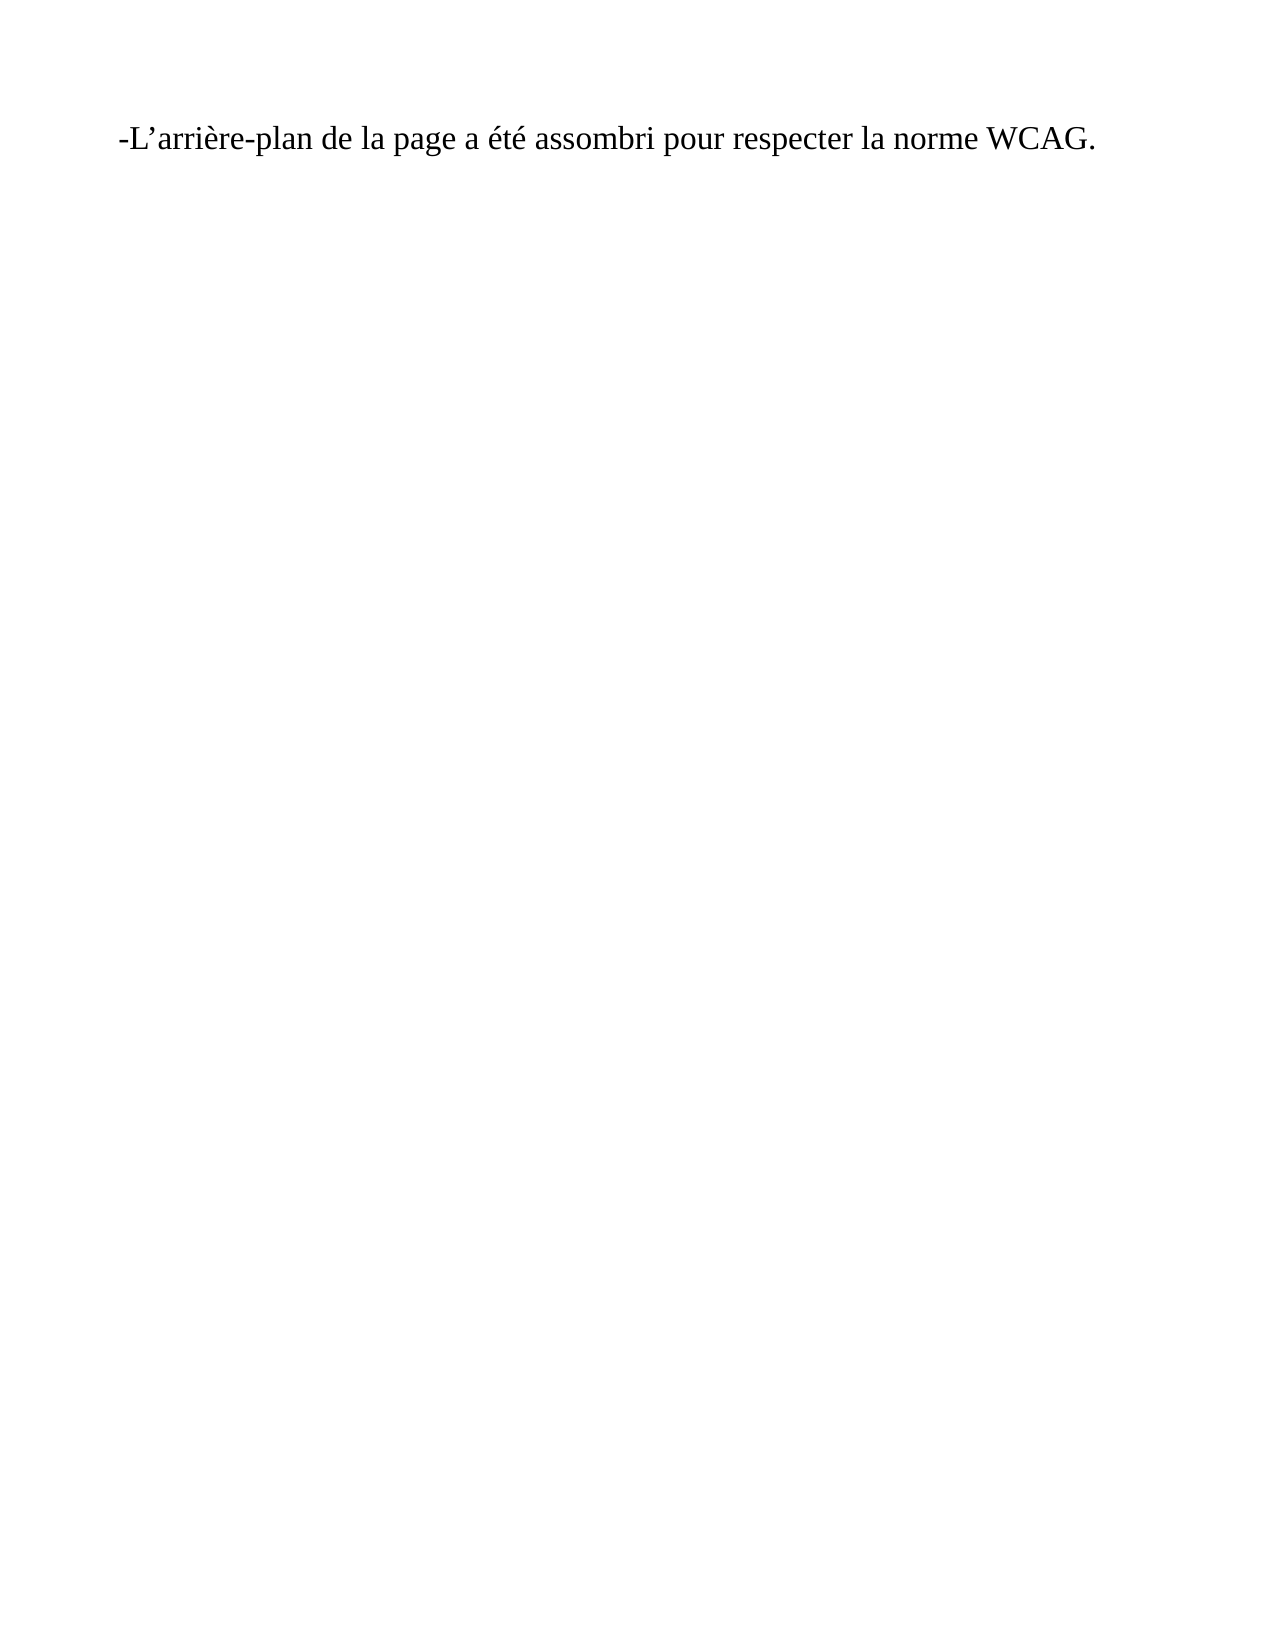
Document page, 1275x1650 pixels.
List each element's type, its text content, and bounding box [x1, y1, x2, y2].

text -L’arrière-plan de la page a été assombri pour respecter la norme WCAG. [118, 118, 1157, 156]
